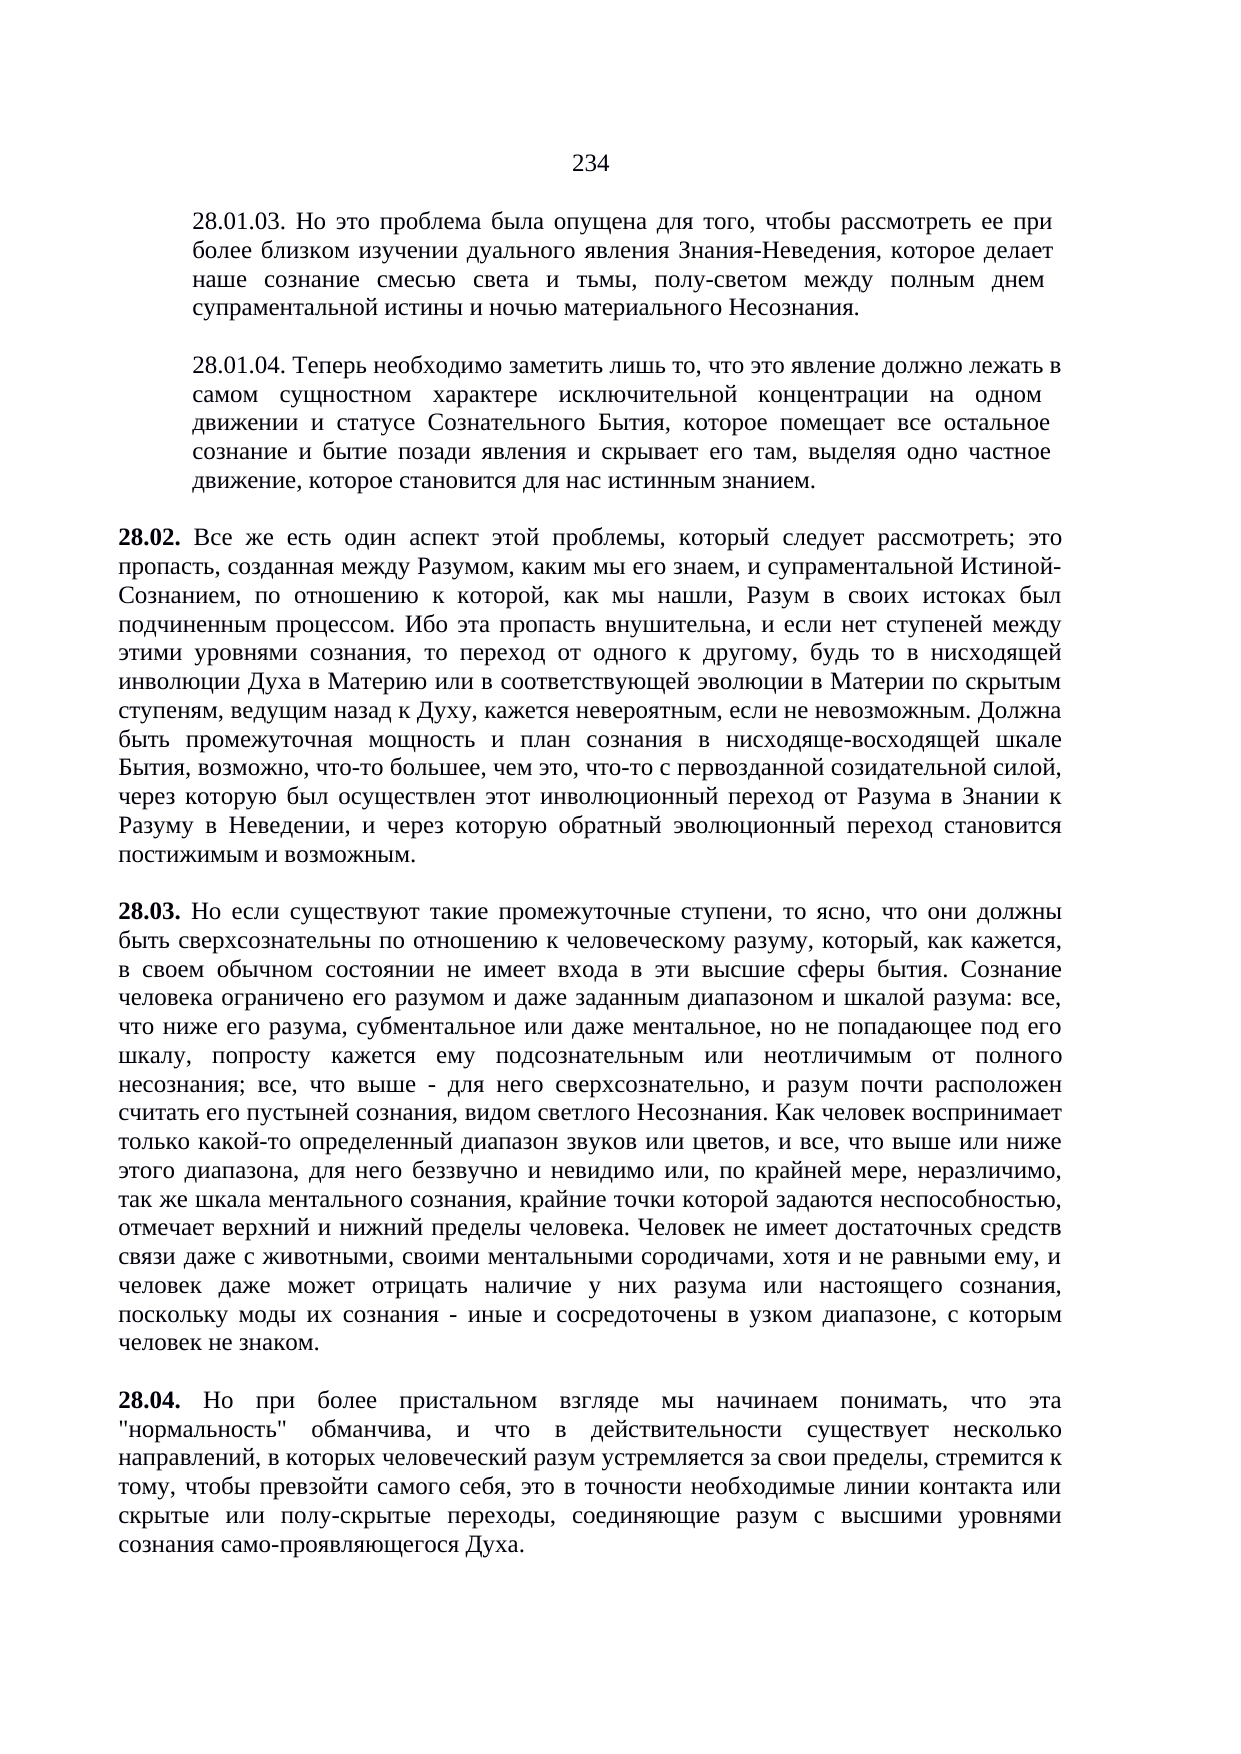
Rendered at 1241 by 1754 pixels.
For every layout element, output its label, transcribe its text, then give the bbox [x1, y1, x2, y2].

text 28.02. Все же есть один аспект этой проблемы, который следует рассмотреть; это пропасть, созданная между Разумом, каким мы его знаем, и супраментальной Истиной-Сознанием, по отношению к которой, как мы нашли, Разум в своих истоках был подчиненным процессом. Ибо эта пропасть внушительна, и если нет ступеней между этими уровнями сознания, то переход от одного к другому, будь то в нисходящей инволюции Духа в Материю или в соответствующей эволюции в Материи по скрытым ступеням, ведущим назад к Духу, кажется невероятным, если не невозможным. Должна быть промежуточная мощность и план сознания в нисходяще-восходящей шкале Бытия, возможно, что-то большее, чем это, что-то с первозданной созидательной силой, через которую был осуществлен этот инволюционный переход от Разума в Знании к Разуму в Неведении, и через которую обратный эволюционный переход становится постижимым и возможным. [118, 522, 1063, 867]
text 28.04. Но при более пристальном взгляде мы начинаем понимать, что эта "нормальность" обманчива, и что в действительности существует несколько направлений, в которых человеческий разум устремляется за свои пределы, стремится к тому, чтобы превзойти самого себя, это в точности необходимые линии контакта или скрытые или полу-скрытые переходы, соединяющие разум с высшими уровнями сознания само-проявляющегося Духа. [118, 1385, 1063, 1557]
text 28.01.04. Теперь необходимо заметить лишь то, что это явление должно лежать в самом сущностном характере исключительной концентрации на одном движении и статусе Сознательного Бытия, которое помещает все остальное сознание и бытие позади явления и скрывает его там, выделяя одно частное движение, которое становится для нас истинным знанием. [118, 350, 1063, 494]
text 28.03. Но если существуют такие промежуточные ступени, то ясно, что они должны быть сверхсознательны по отношению к человеческому разуму, который, как кажется, в своем обычном состоянии не имеет входа в эти высшие сферы бытия. Сознание человека ограничено его разумом и даже заданным диапазоном и шкалой разума: все, что ниже его разума, субментальное или даже ментальное, но не попадающее под его шкалу, попросту кажется ему подсознательным или неотличимым от полного несознания; все, что выше - для него сверхсознательно, и разум почти расположен считать его пустыней сознания, видом светлого Несознания. Как человек воспринимает только какой-то определенный диапазон звуков или цветов, и все, что выше или ниже этого диапазона, для него беззвучно и невидимо или, по крайней мере, неразличимо, так же шкала ментального сознания, крайние точки которой задаются неспособностью, отмечает верхний и нижний пределы человека. Человек не имеет достаточных средств связи даже с животными, своими ментальными сородичами, хотя и не равными ему, и человек даже может отрицать наличие у них разума или настоящего сознания, поскольку моды их сознания - иные и сосредоточены в узком диапазоне, с которым человек не знаком. [118, 896, 1063, 1356]
text 28.01.03. Но это проблема была опущена для того, чтобы рассмотреть ее при более близком изучении дуального явления Знания-Неведения, которое делает наше сознание смесью света и тьмы, полу-светом между полным днем супраментальной истины и ночью материального Несознания. [118, 206, 1063, 321]
